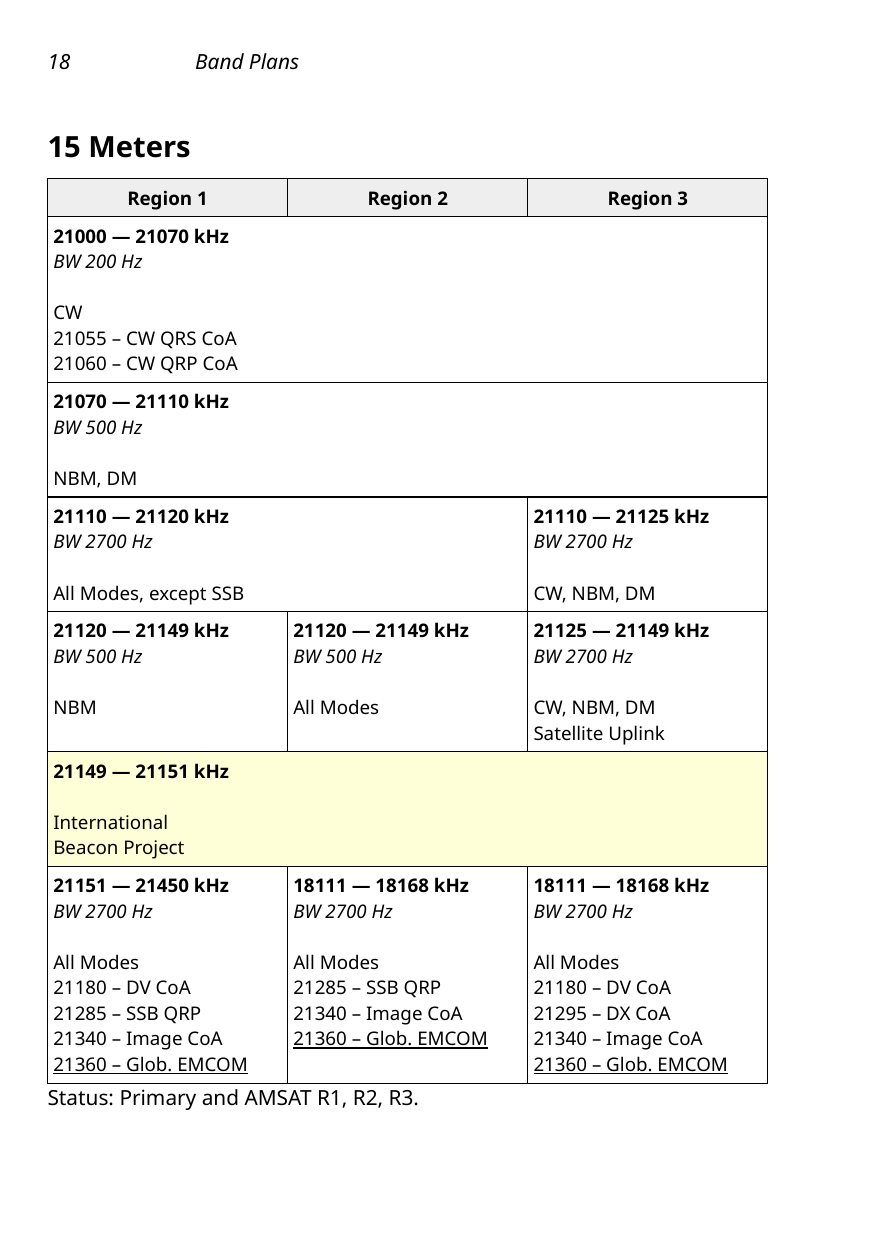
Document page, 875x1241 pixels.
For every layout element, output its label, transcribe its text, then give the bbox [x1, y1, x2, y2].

table_cell 18111 — 18168 kHz BW 2700 Hz All Modes 21285 – SSB QRP 21340 – Image CoA 21360 – Glob. EMCOM [288, 867, 527, 1082]
table_cell 21120 — 21149 kHz BW 500 Hz NBM [48, 612, 287, 751]
text Status: Primary and AMSAT R1, R2, R3. [47, 1084, 768, 1112]
table_cell 21151 — 21450 kHz BW 2700 Hz All Modes 21180 – DV CoA 21285 – SSB QRP 21340 – Image CoA 21360 – Glob. EMCOM [48, 867, 287, 1082]
table_cell 18111 — 18168 kHz BW 2700 Hz All Modes 21180 – DV CoA 21295 – DX CoA 21340 – Image CoA 21360 – Glob. EMCOM [528, 867, 767, 1082]
table_cell 21120 — 21149 kHz BW 500 Hz All Modes [288, 612, 527, 751]
table_cell 21110 — 21125 kHz BW 2700 Hz CW, NBM, DM [528, 498, 767, 611]
subtitle 15 Meters [47, 126, 768, 166]
table_header Region 2 [288, 179, 527, 216]
table_cell 21070 — 21110 kHz BW 500 Hz NBM, DM [48, 383, 767, 496]
table_cell 21125 — 21149 kHz BW 2700 Hz CW, NBM, DM Satellite Uplink [528, 612, 767, 751]
table_cell 21149 — 21151 kHz International Beacon Project [48, 752, 767, 866]
table_header Region 3 [528, 179, 767, 216]
table_header Region 1 [48, 179, 287, 216]
table_cell 21000 — 21070 kHz BW 200 Hz CW 21055 – CW QRS CoA 21060 – CW QRP CoA [48, 217, 767, 382]
table_cell 21110 — 21120 kHz BW 2700 Hz All Modes, except SSB [48, 498, 527, 611]
